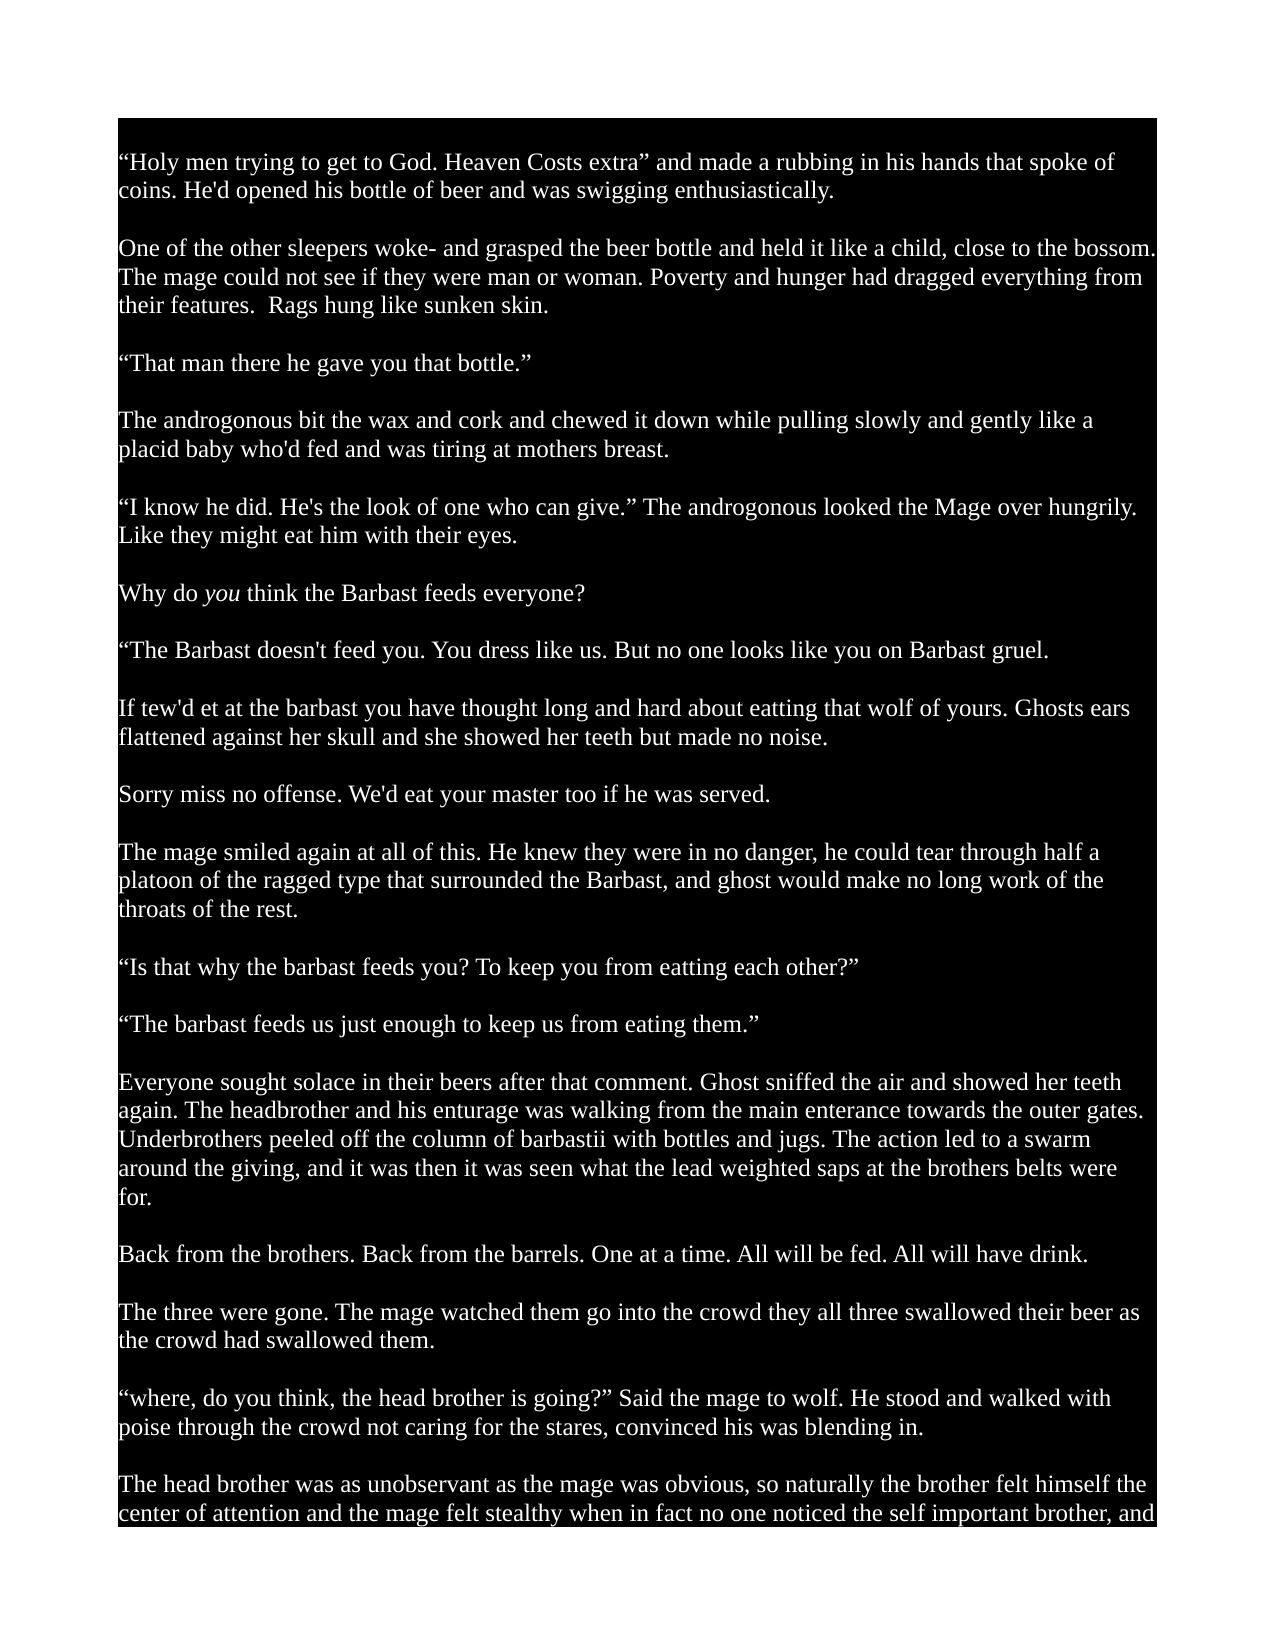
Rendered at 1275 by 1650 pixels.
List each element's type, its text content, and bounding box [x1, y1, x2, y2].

text “Holy men trying to get to God. Heaven Costs extra” and made a rubbing in his hands that spoke of coins. He'd opened his bottle of beer and was swigging enthusiastically. [118, 118, 1157, 204]
text The three were gone. The mage watched them go into the crowd they all three swallowed their beer as the crowd had swallowed them. [118, 1297, 1157, 1354]
text One of the other sleepers woke- and grasped the beer bottle and held it like a child, close to the bossom. The mage could not see if they were man or woman. Poverty and hunger had dragged everything from their features. Rags hung like sunken skin. “That man there he gave you that bottle.” The androgonous bit the wax and cork and chewed it down while pulling slowly and gently like a placid baby who'd fed and was tiring at mothers breast. “I know he did. He's the look of one who can give.” The androgonous looked the Mage over hungrily. Like they might eat him with their eyes. Why do you think the Barbast feeds everyone? “The Barbast doesn't feed you. You dress like us. But no one looks like you on Barbast gruel. If tew'd et at the barbast you have thought long and hard about eatting that wolf of yours. Ghosts ears flattened against her skull and she showed her teeth but made no noise. Sorry miss no offense. We'd eat your master too if he was served. The mage smiled again at all of this. He knew they were in no danger, he could tear through half a platoon of the ragged type that surrounded the Barbast, and ghost would make no long work of the throats of the rest. [118, 233, 1157, 923]
text “Is that why the barbast feeds you? To keep you from eatting each other?” “The barbast feeds us just enough to keep us from eating them.” Everyone sought solace in their beers after that comment. Ghost sniffed the air and showed her teeth again. The headbrother and his enturage was walking from the main enterance towards the outer gates. Underbrothers peeled off the column of barbastii with bottles and jugs. The action led to a swarm around the giving, and it was then it was seen what the lead weighted saps at the brothers belts were for. Back from the brothers. Back from the barrels. One at a time. All will be fed. All will have drink. [118, 952, 1157, 1268]
text “where, do you think, the head brother is going?” Said the mage to wolf. He stood and walked with poise through the crowd not caring for the stares, convinced his was blending in. [118, 1383, 1157, 1441]
text The head brother was as unobservant as the mage was obvious, so naturally the brother felt himself the center of attention and the mage felt stealthy when in fact no one noticed the self important brother, and [118, 1469, 1157, 1527]
